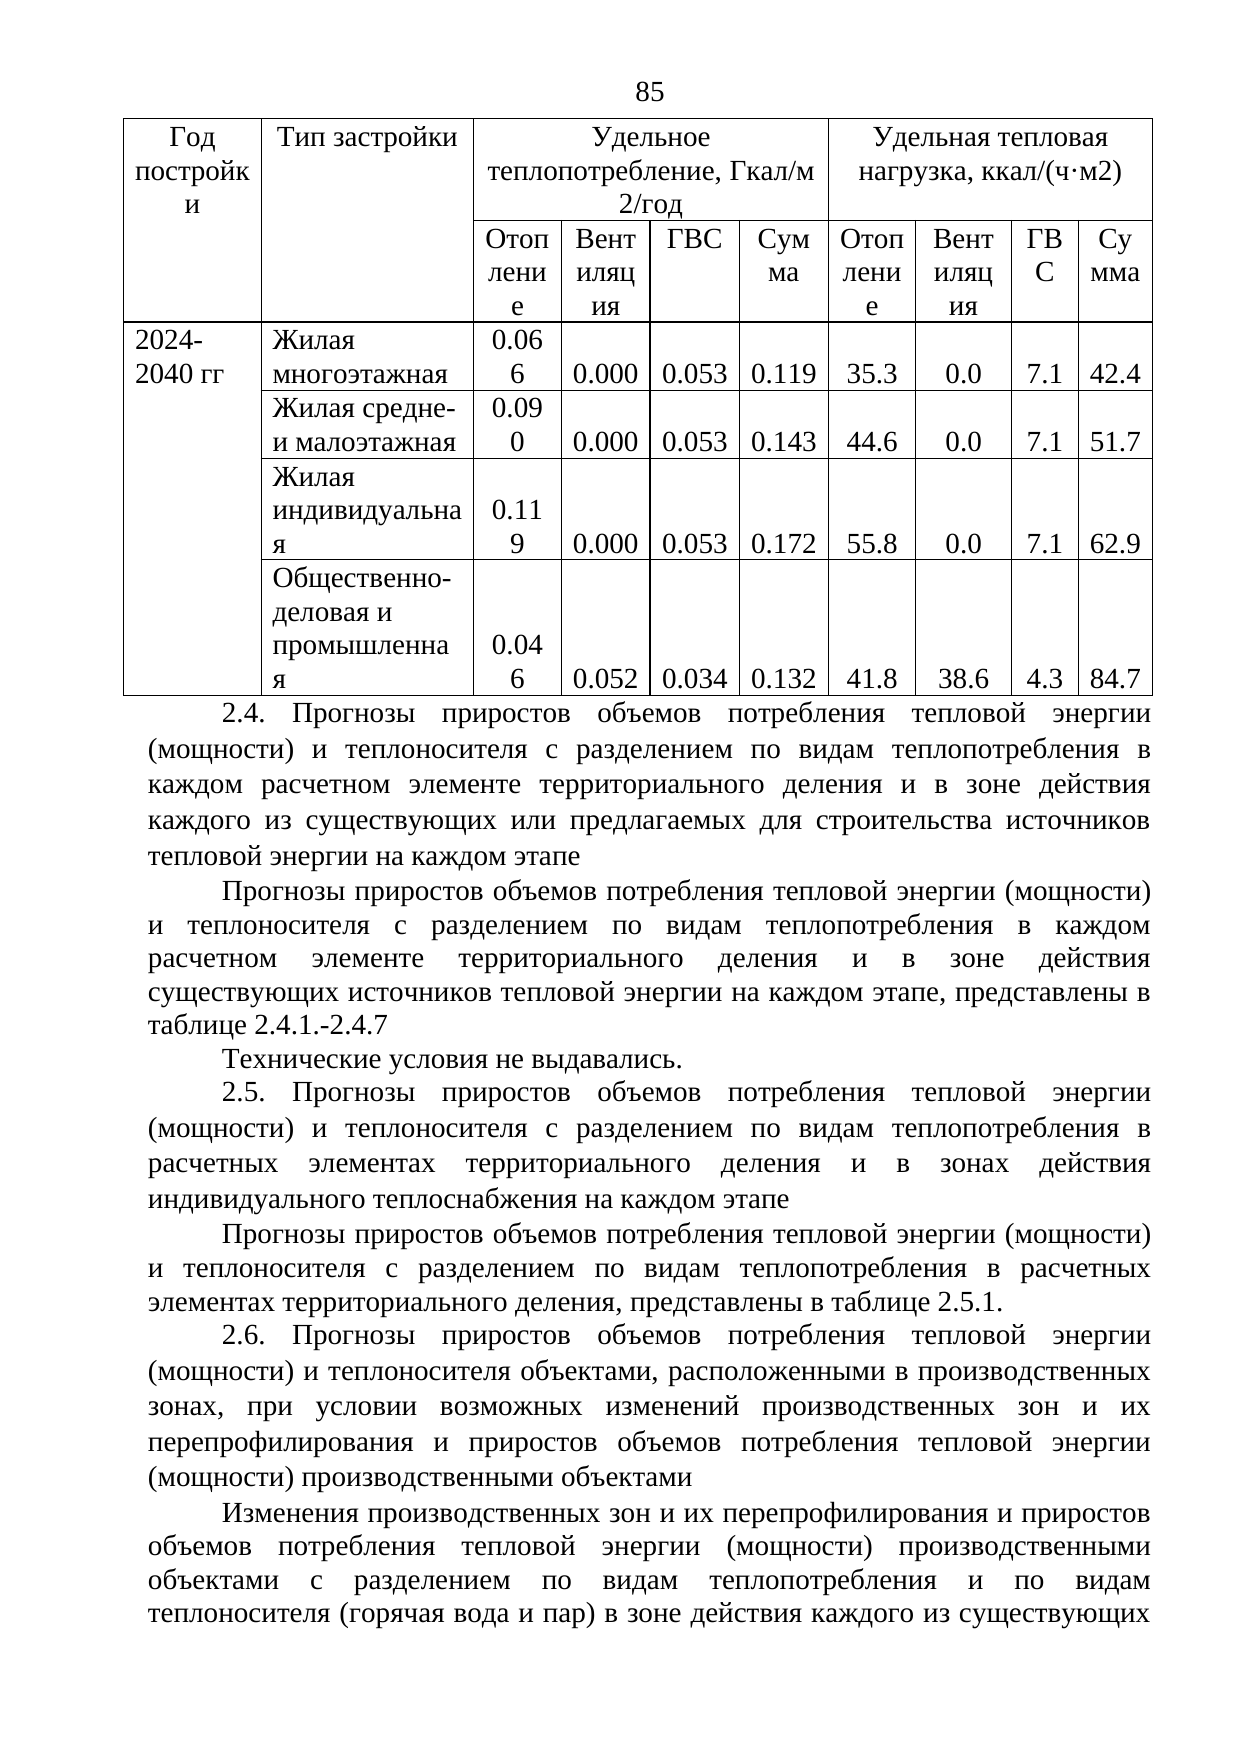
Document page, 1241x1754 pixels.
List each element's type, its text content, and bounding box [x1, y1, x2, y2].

table_cell 0.000 [562, 391, 649, 458]
table_cell 0.052 [562, 560, 649, 694]
table_cell 0.053 [651, 323, 739, 389]
table_cell 0.053 [651, 391, 739, 458]
table_cell 35.3 [829, 323, 915, 389]
table_cell 44.6 [829, 391, 915, 458]
table_cell Жилая индивидуальная [262, 459, 473, 559]
text 2.4. Прогнозы приростов объемов потребления тепловой энергии (мощности) и теплоносителя с разделением по видам теплопотребления в каждом расчетном элементе территориального деления и в зоне действия каждого из существующих или предлагаемых для строительства источников тепловой энергии на каждом этапе [148, 696, 1152, 871]
text 2.6. Прогнозы приростов объемов потребления тепловой энергии (мощности) и теплоносителя объектами, расположенными в производственных зонах, при условии возможных изменений производственных зон и их перепрофилирования и приростов объемов потребления тепловой энергии (мощности) производственными объектами [148, 1317, 1152, 1493]
table_cell Общественно-деловая и промышленная [262, 560, 473, 694]
table_cell Отопление [829, 221, 915, 321]
table_cell 2024-2040 гг [124, 323, 261, 694]
table_header Удельное теплопотребление, Гкал/м2/год [474, 119, 828, 220]
table_cell 0.172 [740, 459, 828, 559]
table_cell 84.7 [1079, 560, 1152, 694]
table_cell 62.9 [1079, 459, 1152, 559]
table_header Год постройки [124, 119, 261, 321]
table_cell 0.132 [740, 560, 828, 694]
text Изменения производственных зон и их перепрофилирования и приростов объемов потребления тепловой энергии (мощности) производственными объектами с разделением по видам теплопотребления и по видам теплоносителя (горячая вода и пар) в зоне действия каждого из существующих [148, 1495, 1152, 1629]
text Технические условия не выдавались. [148, 1041, 1152, 1074]
table_cell ГВС [651, 221, 739, 321]
table_cell 0.000 [562, 459, 649, 559]
table_cell 51.7 [1079, 391, 1152, 458]
table_cell 38.6 [916, 560, 1011, 694]
table_cell 7.1 [1012, 459, 1078, 559]
table_cell 0.143 [740, 391, 828, 458]
table_cell 0.0 [916, 323, 1011, 389]
table_cell 0.034 [651, 560, 739, 694]
table_cell 7.1 [1012, 391, 1078, 458]
text 2.5. Прогнозы приростов объемов потребления тепловой энергии (мощности) и теплоносителя с разделением по видам теплопотребления в расчетных элементах территориального деления и в зонах действия индивидуального теплоснабжения на каждом этапе [148, 1074, 1152, 1214]
table_cell Сумма [740, 221, 828, 321]
table_cell 0.0 [916, 459, 1011, 559]
table_cell 4.3 [1012, 560, 1078, 694]
table_cell Вентиляция [562, 221, 649, 321]
table_cell 41.8 [829, 560, 915, 694]
table_cell 0.090 [474, 391, 561, 458]
table_cell Отопление [474, 221, 561, 321]
table_header Удельная тепловая нагрузка, ккал/(ч·м2) [829, 119, 1152, 220]
text Прогнозы приростов объемов потребления тепловой энергии (мощности) и теплоносителя с разделением по видам теплопотребления в расчетных элементах территориального деления, представлены в таблице 2.5.1. [148, 1217, 1152, 1317]
table_cell Жилая средне- и малоэтажная [262, 391, 473, 458]
table_cell ГВС [1012, 221, 1078, 321]
table_cell Жилая многоэтажная [262, 323, 473, 389]
table_cell 0.046 [474, 560, 561, 694]
table_cell 0.053 [651, 459, 739, 559]
table_cell 0.119 [740, 323, 828, 389]
table_cell Сумма [1079, 221, 1152, 321]
text Прогнозы приростов объемов потребления тепловой энергии (мощности) и теплоносителя с разделением по видам теплопотребления в каждом расчетном элементе территориального деления и в зоне действия существующих источников тепловой энергии на каждом этапе, представлены в таблице 2.4.1.-2.4.7 [148, 873, 1152, 1041]
table_cell 55.8 [829, 459, 915, 559]
table_cell 0.000 [562, 323, 649, 389]
table_cell 0.119 [474, 459, 561, 559]
table_header Тип застройки [262, 119, 473, 321]
table_cell Вентиляция [916, 221, 1011, 321]
table_cell 0.0 [916, 391, 1011, 458]
table_cell 42.4 [1079, 323, 1152, 389]
table_cell 0.066 [474, 323, 561, 389]
table_cell 7.1 [1012, 323, 1078, 389]
